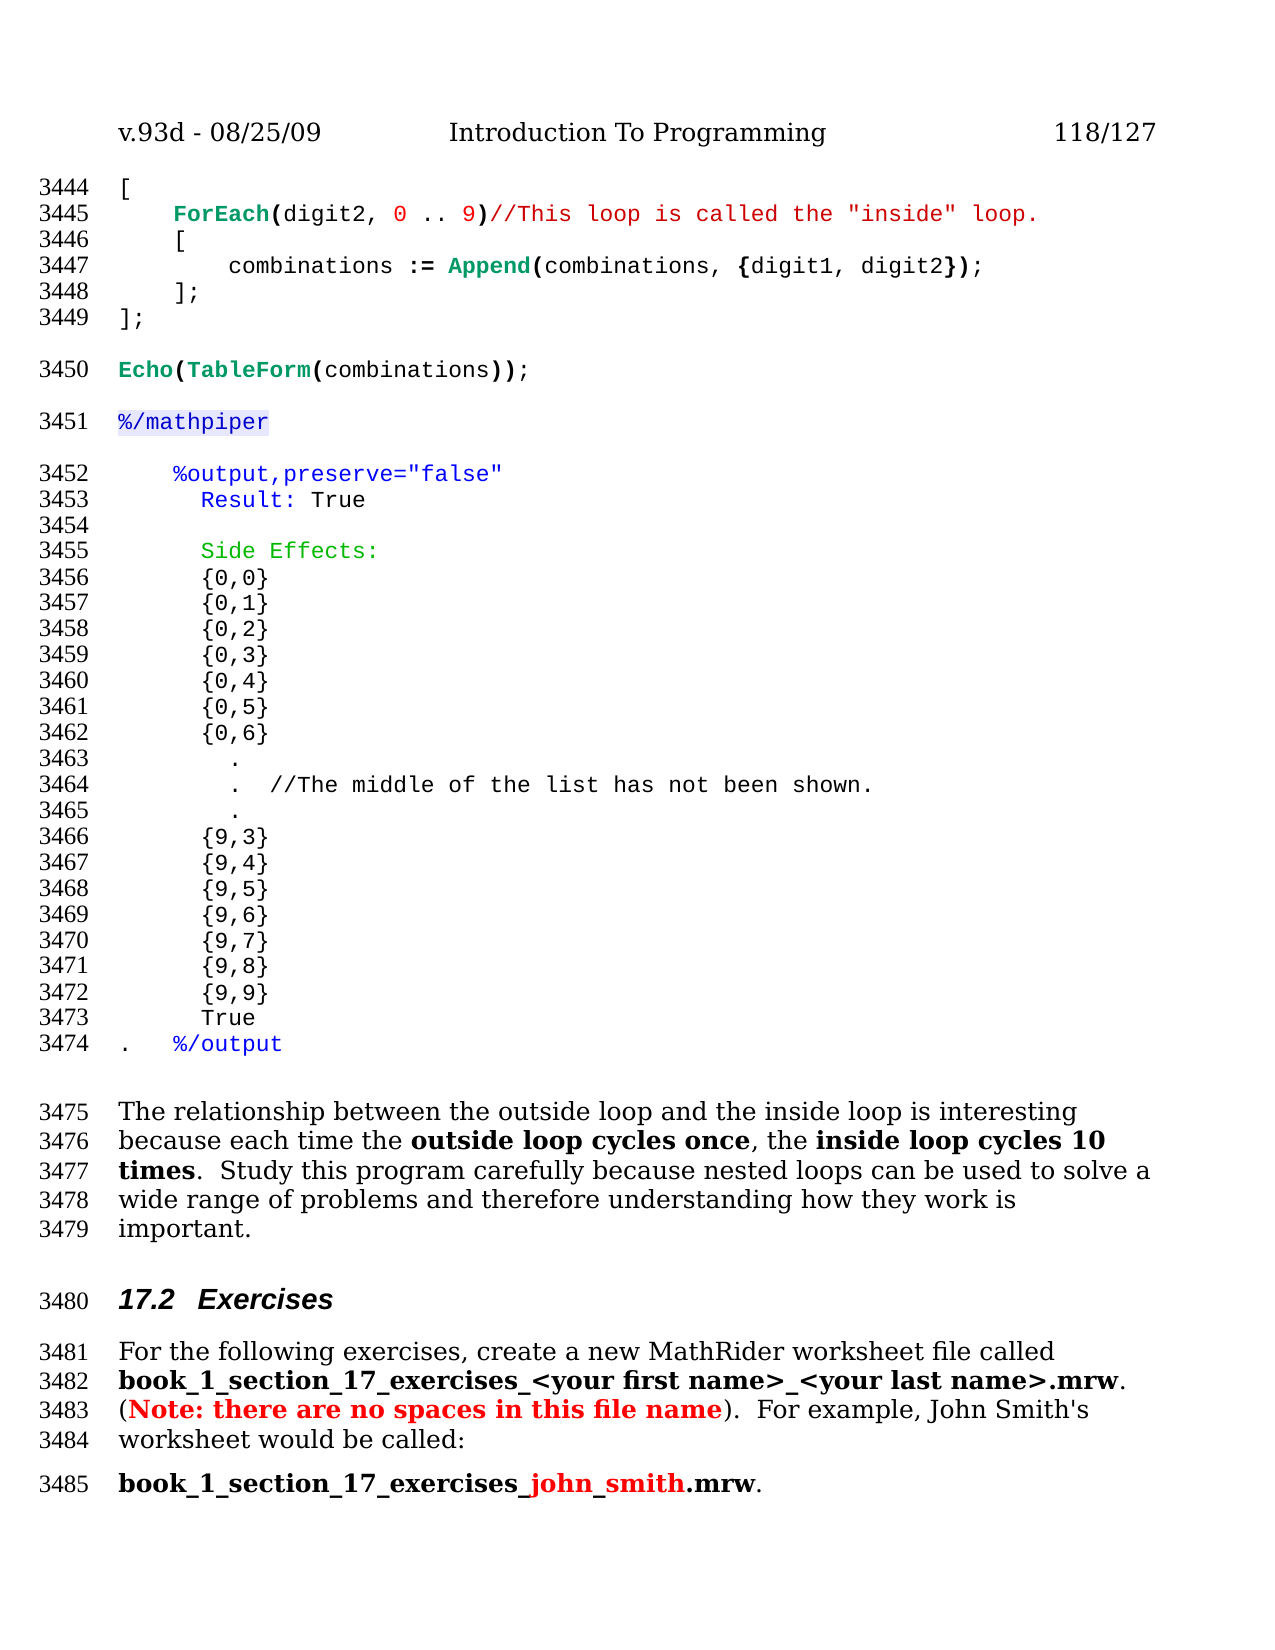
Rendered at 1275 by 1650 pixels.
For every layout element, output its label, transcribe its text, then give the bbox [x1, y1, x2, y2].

text {0,2} [118, 618, 1157, 644]
text True [118, 1007, 1157, 1033]
text ]; [118, 306, 1157, 332]
text ForEach(digit2, 0 .. 9)//This loop is called the "inside" loop. [118, 203, 1157, 229]
text Result: True [118, 488, 1157, 514]
text ]; [118, 281, 1157, 306]
text {0,4} [118, 669, 1157, 696]
text {9,6} [118, 903, 1157, 929]
text {9,3} [118, 825, 1157, 851]
text . [118, 747, 1157, 773]
text {0,6} [118, 721, 1157, 747]
subtitle Exercises [118, 1282, 1157, 1316]
text Echo(TableForm(combinations)); [118, 358, 1157, 384]
text . //The middle of the list has not been shown. [118, 773, 1157, 799]
text {0,5} [118, 696, 1157, 721]
text {9,5} [118, 877, 1157, 903]
text {9,9} [118, 981, 1157, 1007]
text {9,8} [118, 955, 1157, 981]
text {9,7} [118, 929, 1157, 955]
text book_1_section_17_exercises_john_smith.mrw. [118, 1469, 1157, 1498]
text {0,0} [118, 566, 1157, 592]
text Side Effects: [118, 540, 1157, 566]
text For the following exercises, create a new MathRider worksheet file called book_1_section_17_exercises_<your first name>_<your last name>.mrw. (Note: there are no spaces in this file name). For example, John Smith's worksheet would be called: [118, 1337, 1157, 1454]
text [ [118, 177, 1157, 203]
text {0,1} [118, 592, 1157, 618]
text %output,preserve="false" [118, 462, 1157, 488]
text The relationship between the outside loop and the inside loop is interesting because each time the outside loop cycles once, the inside loop cycles 10 times. Study this program carefully because nested loops can be used to solve a wide range of problems and therefore understanding how they work is important. [118, 1097, 1157, 1243]
text {9,4} [118, 851, 1157, 877]
text combinations := Append(combinations, {digit1, digit2}); [118, 254, 1157, 281]
text [ [118, 229, 1157, 254]
text {0,3} [118, 644, 1157, 669]
text . %/output [118, 1033, 1157, 1059]
text %/mathpiper [118, 410, 1157, 436]
text . [118, 799, 1157, 825]
